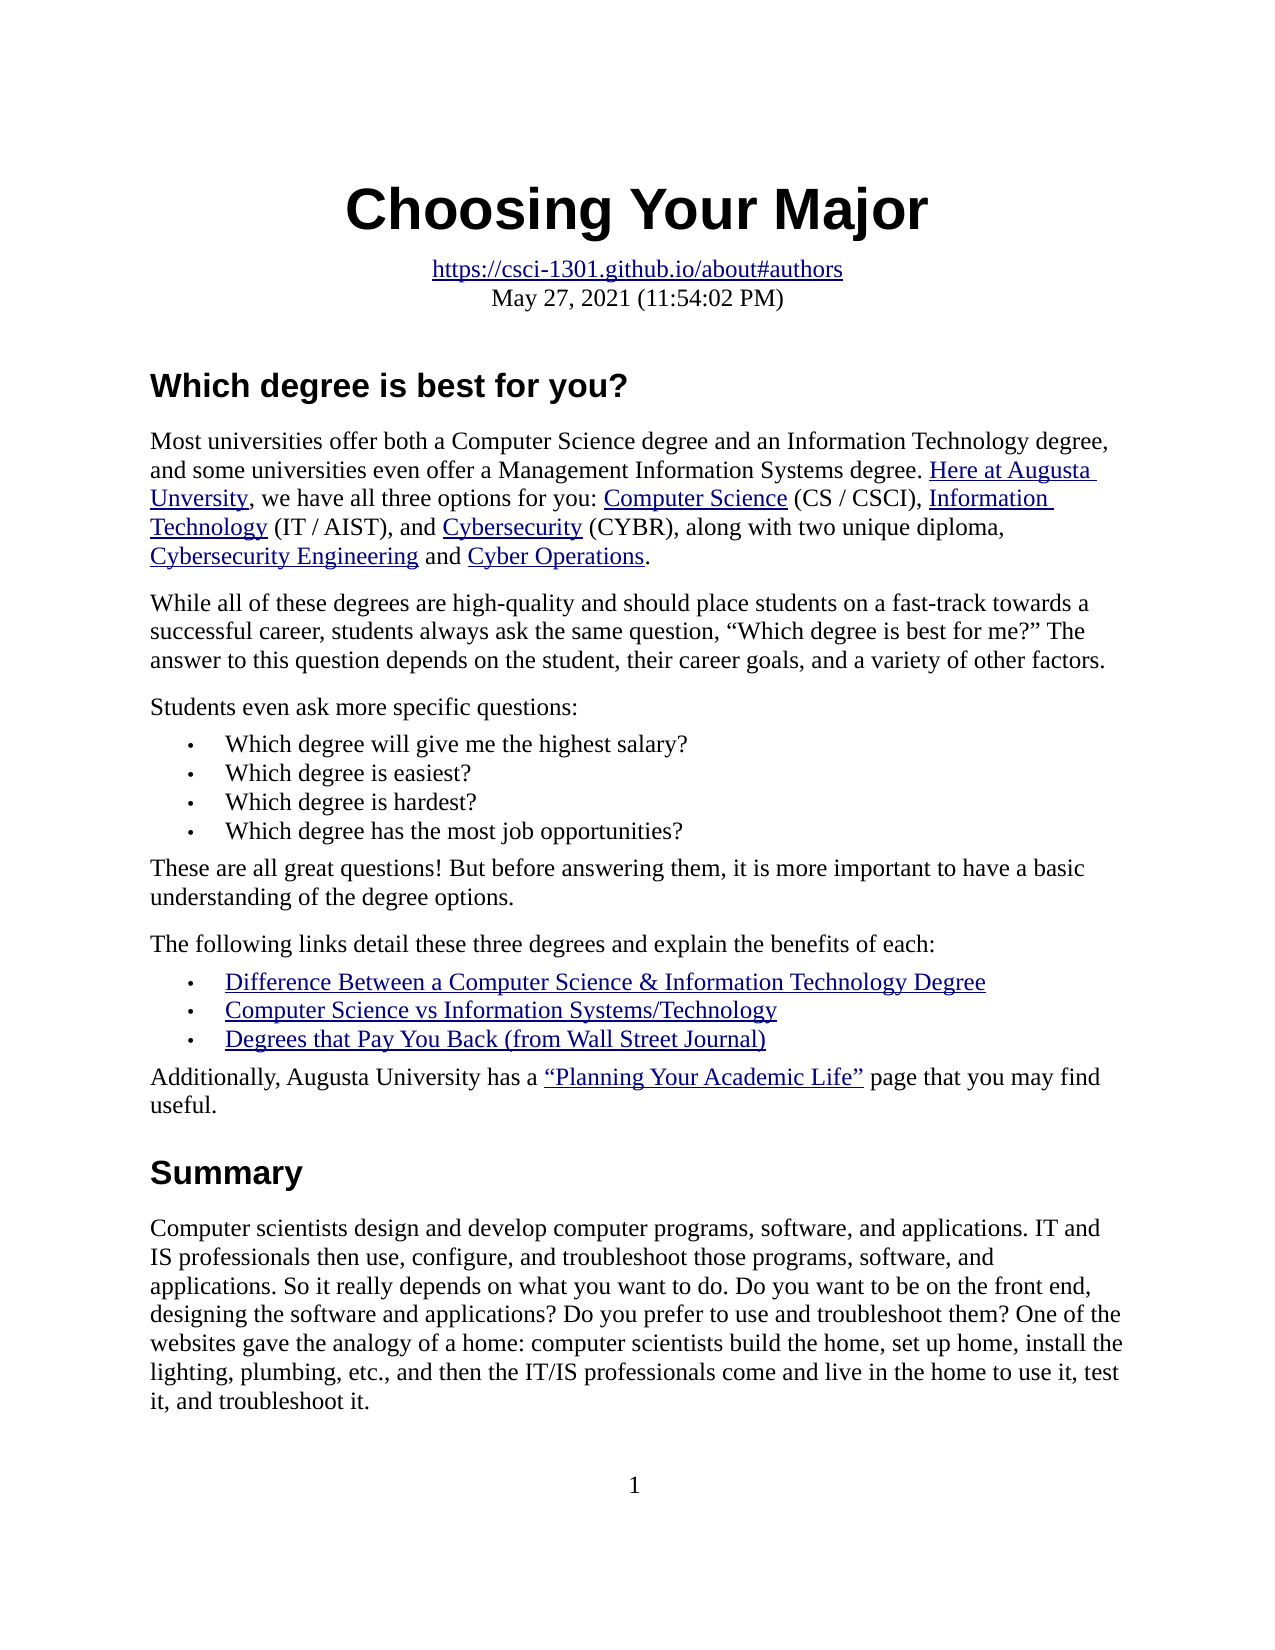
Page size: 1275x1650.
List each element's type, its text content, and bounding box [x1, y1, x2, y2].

text Additionally, Augusta University has a “Planning Your Academic Life” page that you may find useful. [150, 1062, 1125, 1119]
subtitle Which degree is best for you? [150, 366, 1125, 404]
text Students even ask more specific questions: [150, 692, 1125, 721]
list Which degree will give me the highest salary? [187, 729, 1125, 758]
text These are all great questions! But before answering them, it is more important to have a basic understanding of the degree options. [150, 853, 1125, 911]
title Choosing Your Major [150, 175, 1125, 242]
list Which degree has the most job opportunities? [187, 816, 1125, 844]
subtitle Summary [150, 1153, 1125, 1192]
list Which degree is hardest? [187, 787, 1125, 816]
text While all of these degrees are high-quality and should place students on a fast-track towards a successful career, students always ask the same question, “Which degree is best for me?” The answer to this question depends on the student, their career goals, and a variety of other factors. [150, 588, 1125, 674]
list Computer Science vs Information Systems/Technology [187, 995, 1125, 1024]
list Difference Between a Computer Science & Information Technology Degree [187, 967, 1125, 995]
text Computer scientists design and develop computer programs, software, and applications. IT and IS professionals then use, configure, and troubleshoot those programs, software, and applications. So it really depends on what you want to do. Do you want to be on the front end, designing the software and applications? Do you prefer to use and troubleshoot them? One of the websites gave the analogy of a home: computer scientists build the home, set up home, install the lighting, plumbing, etc., and then the IT/IS professionals come and live in the home to use it, test it, and troubleshoot it. [150, 1213, 1125, 1414]
text Most universities offer both a Computer Science degree and an Information Technology degree, and some universities even offer a Management Information Systems degree. Here at Augusta Unversity, we have all three options for you: Computer Science (CS / CSCI), Information Technology (IT / AIST), and Cybersecurity (CYBR), along with two unique diploma, Cybersecurity Engineering and Cyber Operations. [150, 426, 1125, 570]
list Which degree is easiest? [187, 758, 1125, 787]
text May 27, 2021 (11:54:02 PM) [150, 283, 1125, 312]
list Degrees that Pay You Back (from Wall Street Journal) [187, 1024, 1125, 1053]
text The following links detail these three degrees and explain the benefits of each: [150, 929, 1125, 958]
text https://csci-1301.github.io/about#authors [150, 254, 1125, 283]
